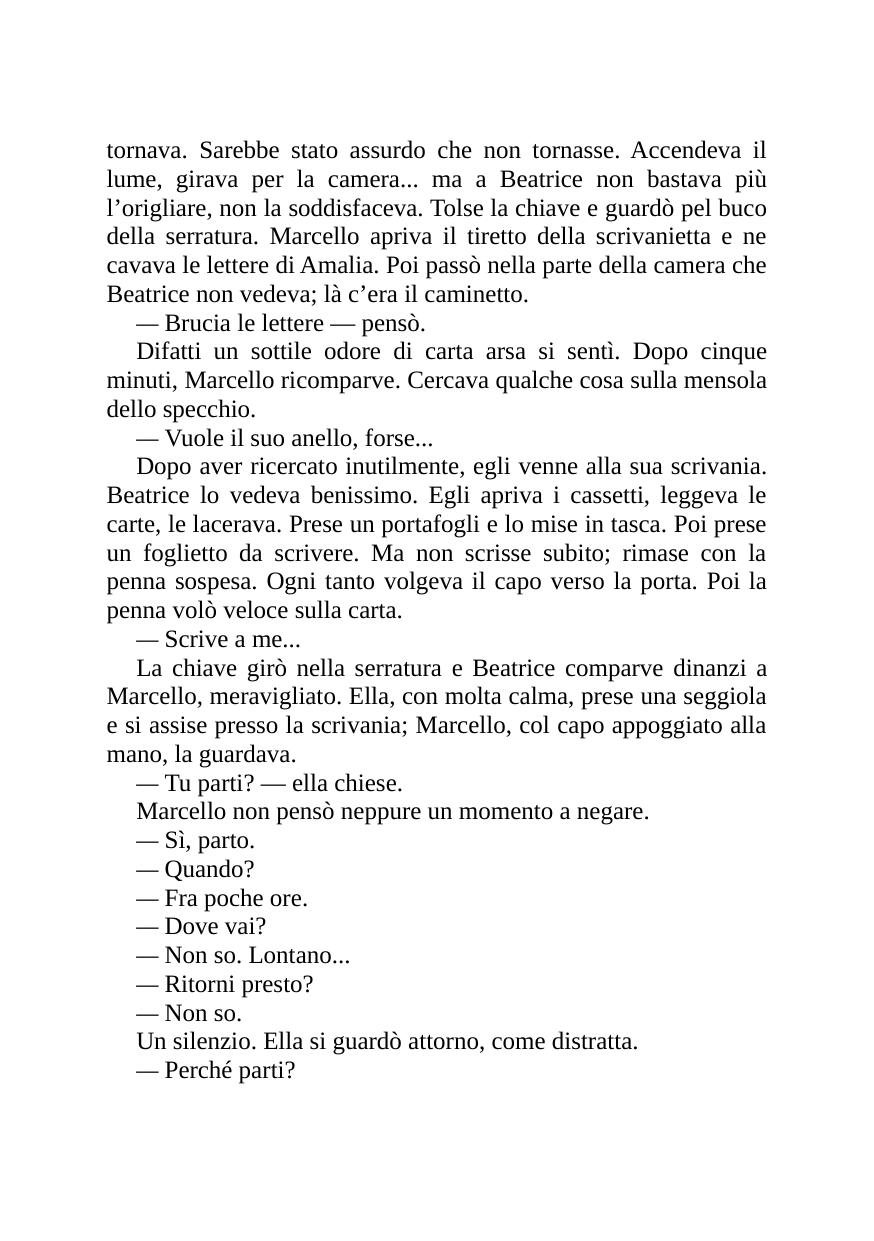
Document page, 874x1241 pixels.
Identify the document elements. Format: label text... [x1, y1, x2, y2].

text — Tu parti? — ella chiese. [106, 768, 768, 796]
text — Perché parti? [106, 1055, 768, 1084]
text — Non so. Lontano... [106, 940, 768, 969]
text — Scrive a me... [106, 624, 768, 653]
text Marcello non pensò neppure un momento a negare. [106, 796, 768, 825]
text Difatti un sottile odore di carta arsa si sentì. Dopo cinque minuti, Marcello ricomparve. Cercava qualche cosa sulla mensola dello specchio. [106, 336, 768, 423]
text — Fra poche ore. [106, 883, 768, 911]
text La chiave girò nella serratura e Beatrice comparve dinanzi a Marcello, meravigliato. Ella, con molta calma, prese una seggiola e si assise presso la scrivania; Marcello, col capo appoggiato alla mano, la guardava. [106, 653, 768, 768]
text — Non so. [106, 998, 768, 1026]
text Un silenzio. Ella si guardò attorno, come distratta. [106, 1026, 768, 1055]
text tornava. Sarebbe stato assurdo che non tornasse. Accendeva il lume, girava per la camera... ma a Beatrice non bastava più l’origliare, non la soddisfaceva. Tolse la chiave e guardò pel buco della serratura. Marcello apriva il tiretto della scrivanietta e ne cavava le lettere di Amalia. Poi passò nella parte della camera che Beatrice non vedeva; là c’era il caminetto. [106, 135, 768, 308]
text — Quando? [106, 854, 768, 883]
text Dopo aver ricercato inutilmente, egli venne alla sua scrivania. Beatrice lo vedeva benissimo. Egli apriva i cassetti, leggeva le carte, le lacerava. Prese un portafogli e lo mise in tasca. Poi prese un foglietto da scrivere. Ma non scrisse subito; rimase con la penna sospesa. Ogni tanto volgeva il capo verso la porta. Poi la penna volò veloce sulla carta. [106, 451, 768, 624]
text — Brucia le lettere — pensò. [106, 308, 768, 336]
text — Dove vai? [106, 911, 768, 940]
text — Ritorni presto? [106, 969, 768, 998]
text — Sì, parto. [106, 825, 768, 854]
text — Vuole il suo anello, forse... [106, 423, 768, 451]
